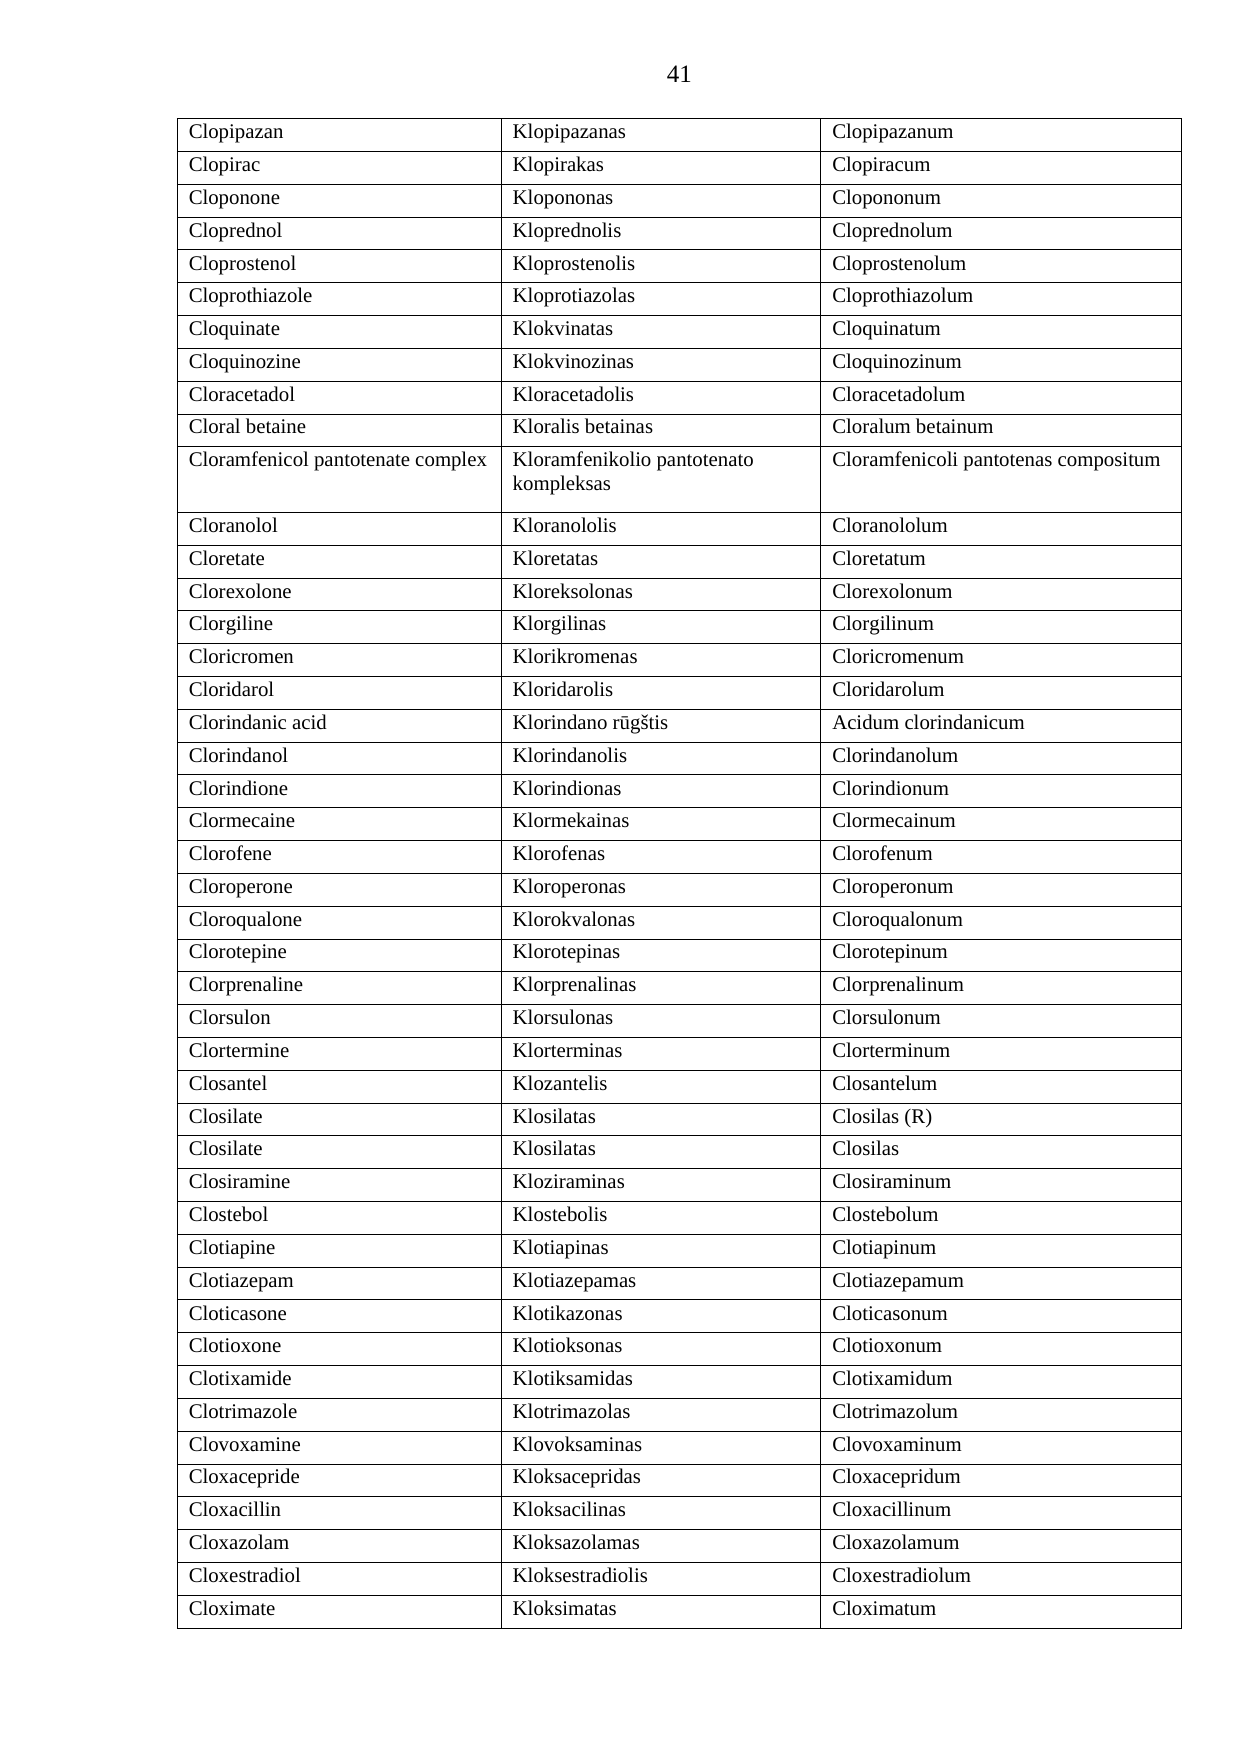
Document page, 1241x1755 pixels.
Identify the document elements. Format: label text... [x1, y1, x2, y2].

table_cell Clotiazepamum [821, 1268, 1181, 1299]
table_cell Klorofenas [502, 841, 820, 873]
table_cell Klozantelis [502, 1071, 820, 1102]
table_cell Kloramfenikolio pantotenato kompleksas [502, 447, 820, 512]
table_cell Clorindanolum [821, 743, 1181, 774]
table_cell Klorokvalonas [502, 907, 820, 938]
table_cell Clopononum [821, 185, 1181, 217]
table_cell Klorindionas [502, 775, 820, 807]
table_cell Cloticasonum [821, 1300, 1181, 1332]
table_cell Closantelum [821, 1071, 1181, 1102]
table_cell Cloroqualone [178, 907, 501, 938]
table_cell Cloquinatum [821, 316, 1181, 348]
table_cell Clotiazepam [178, 1268, 501, 1299]
table_cell Cloprostenol [178, 250, 501, 282]
table_cell Clormecainum [821, 808, 1181, 840]
table_cell Cloracetadol [178, 382, 501, 413]
table_cell Clorofene [178, 841, 501, 873]
table_cell Clorterminum [821, 1038, 1181, 1070]
table_cell Cloxacillinum [821, 1497, 1181, 1529]
table_cell Klotioksonas [502, 1333, 820, 1365]
table_cell Clorgiline [178, 611, 501, 643]
table_cell Cloroperonum [821, 874, 1181, 906]
table_cell Kloprednolis [502, 218, 820, 249]
table_cell Klopipazanas [502, 119, 820, 151]
table_cell Cloponone [178, 185, 501, 217]
table_cell Cloprednolum [821, 218, 1181, 249]
table_cell Cloral betaine [178, 415, 501, 446]
table_cell Cloracetadolum [821, 382, 1181, 413]
table_cell Cloramfenicol pantotenate complex [178, 447, 501, 512]
table_cell Kloralis betainas [502, 415, 820, 446]
table_cell Cloquinozinum [821, 349, 1181, 381]
table_cell Cloramfenicoli pantotenas compositum [821, 447, 1181, 512]
table_cell Kloroperonas [502, 874, 820, 906]
table_cell Acidum clorindanicum [821, 710, 1181, 742]
table_cell Clotiapine [178, 1235, 501, 1267]
table_cell Closantel [178, 1071, 501, 1102]
table_cell Klopirakas [502, 152, 820, 184]
table_cell Clorindione [178, 775, 501, 807]
table_cell Clotiapinum [821, 1235, 1181, 1267]
table_cell Cloquinate [178, 316, 501, 348]
table_cell Clorsulon [178, 1005, 501, 1037]
table_cell Cloricromenum [821, 644, 1181, 676]
table_cell Clotrimazole [178, 1399, 501, 1431]
table_cell Cloxestradiolum [821, 1563, 1181, 1595]
table_cell Cloquinozine [178, 349, 501, 381]
table_cell Klotiazepamas [502, 1268, 820, 1299]
table_cell Cloprothiazole [178, 283, 501, 315]
table_cell Clorexolone [178, 579, 501, 610]
table_cell Clorexolonum [821, 579, 1181, 610]
table_cell Kloreksolonas [502, 579, 820, 610]
table_cell Cloprednol [178, 218, 501, 249]
table_cell Klokvinatas [502, 316, 820, 348]
table_cell Cloridarolum [821, 677, 1181, 709]
table_cell Cloretatum [821, 546, 1181, 577]
table_cell Clopipazanum [821, 119, 1181, 151]
table_cell Klokvinozinas [502, 349, 820, 381]
table_cell Cloxestradiol [178, 1563, 501, 1595]
table_cell Clorofenum [821, 841, 1181, 873]
table_cell Klorindano rūgštis [502, 710, 820, 742]
table_cell Clorindanol [178, 743, 501, 774]
table_cell Clotioxonum [821, 1333, 1181, 1365]
table_cell Clovoxaminum [821, 1432, 1181, 1463]
table_cell Kloksacilinas [502, 1497, 820, 1529]
table_cell Clorgilinum [821, 611, 1181, 643]
table_cell Clortermine [178, 1038, 501, 1070]
table_cell Klostebolis [502, 1202, 820, 1234]
table_cell Kloksimatas [502, 1596, 820, 1627]
table_cell Klotrimazolas [502, 1399, 820, 1431]
table_cell Klormekainas [502, 808, 820, 840]
table_cell Cloxacepride [178, 1465, 501, 1496]
table_cell Klosilatas [502, 1136, 820, 1168]
table_cell Cloralum betainum [821, 415, 1181, 446]
table_cell Klotiapinas [502, 1235, 820, 1267]
table_cell Closilate [178, 1104, 501, 1135]
table_cell Clostebol [178, 1202, 501, 1234]
table_cell Cloximate [178, 1596, 501, 1627]
table_cell Cloroqualonum [821, 907, 1181, 938]
table_cell Klorterminas [502, 1038, 820, 1070]
table_cell Cloridarol [178, 677, 501, 709]
table_cell Kloprostenolis [502, 250, 820, 282]
table_cell Klorotepinas [502, 940, 820, 971]
table_cell Klorprenalinas [502, 972, 820, 1004]
table_cell Clopirac [178, 152, 501, 184]
table_cell Cloricromen [178, 644, 501, 676]
table_cell Cloxazolamum [821, 1530, 1181, 1562]
table_cell Klopononas [502, 185, 820, 217]
table_cell Cloranolol [178, 513, 501, 545]
table_cell Klorindanolis [502, 743, 820, 774]
table_cell Klorikromenas [502, 644, 820, 676]
table_cell Cloticasone [178, 1300, 501, 1332]
table_cell Clorsulonum [821, 1005, 1181, 1037]
table_cell Closilas (R) [821, 1104, 1181, 1135]
table_cell Klotikazonas [502, 1300, 820, 1332]
table_cell Clopipazan [178, 119, 501, 151]
table_cell Klorsulonas [502, 1005, 820, 1037]
table_cell Kloracetadolis [502, 382, 820, 413]
table_cell Klovoksaminas [502, 1432, 820, 1463]
table_cell Clopiracum [821, 152, 1181, 184]
table_cell Kloziraminas [502, 1169, 820, 1201]
table_cell Clotixamidum [821, 1366, 1181, 1398]
table_cell Clorotepinum [821, 940, 1181, 971]
table_cell Clorprenalinum [821, 972, 1181, 1004]
table_cell Clostebolum [821, 1202, 1181, 1234]
table_cell Cloprothiazolum [821, 283, 1181, 315]
table_cell Clovoxamine [178, 1432, 501, 1463]
table_cell Klotiksamidas [502, 1366, 820, 1398]
table_cell Clotrimazolum [821, 1399, 1181, 1431]
table_cell Clorindanic acid [178, 710, 501, 742]
table_cell Cloretate [178, 546, 501, 577]
table_cell Kloksestradiolis [502, 1563, 820, 1595]
table_cell Closiraminum [821, 1169, 1181, 1201]
table_cell Clormecaine [178, 808, 501, 840]
table_cell Cloranololum [821, 513, 1181, 545]
table_cell Closilate [178, 1136, 501, 1168]
table_cell Cloxacepridum [821, 1465, 1181, 1496]
table_cell Kloranololis [502, 513, 820, 545]
table_cell Clorprenaline [178, 972, 501, 1004]
table_cell Kloksazolamas [502, 1530, 820, 1562]
table_cell Clotioxone [178, 1333, 501, 1365]
table_cell Cloroperone [178, 874, 501, 906]
table_cell Closilas [821, 1136, 1181, 1168]
table_cell Cloximatum [821, 1596, 1181, 1627]
table_cell Cloxacillin [178, 1497, 501, 1529]
table_cell Clotixamide [178, 1366, 501, 1398]
table_cell Kloksacepridas [502, 1465, 820, 1496]
table_cell Clorindionum [821, 775, 1181, 807]
table_cell Cloxazolam [178, 1530, 501, 1562]
table_cell Klorgilinas [502, 611, 820, 643]
table_cell Kloprotiazolas [502, 283, 820, 315]
table_cell Kloridarolis [502, 677, 820, 709]
table_cell Closiramine [178, 1169, 501, 1201]
table_cell Kloretatas [502, 546, 820, 577]
table_cell Clorotepine [178, 940, 501, 971]
table_cell Klosilatas [502, 1104, 820, 1135]
table_cell Cloprostenolum [821, 250, 1181, 282]
